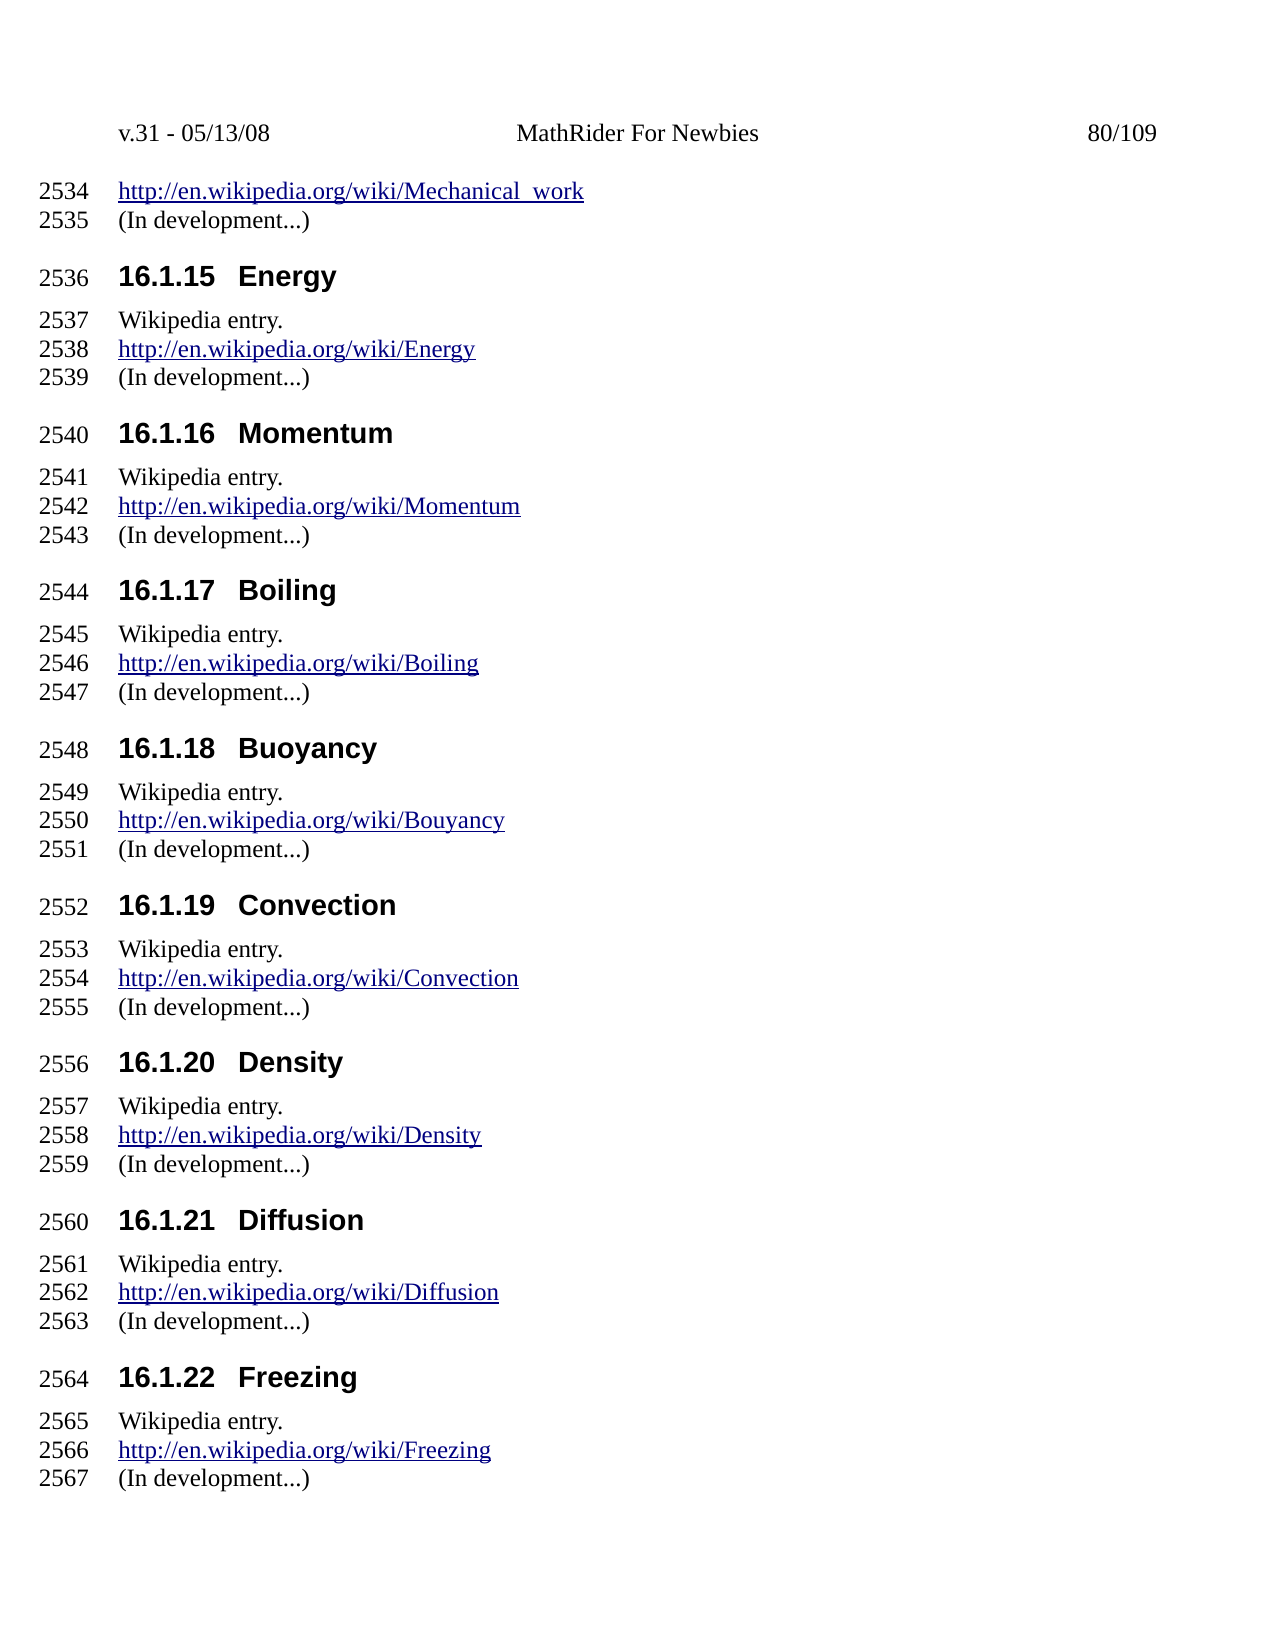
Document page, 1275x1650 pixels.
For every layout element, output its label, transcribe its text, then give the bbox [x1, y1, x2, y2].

subtitle Diffusion [118, 1203, 1157, 1236]
text Wikipedia entry. [118, 934, 1157, 963]
text (In development...) [118, 992, 1157, 1020]
subtitle Momentum [118, 416, 1157, 450]
text http://en.wikipedia.org/wiki/Convection [118, 963, 1157, 992]
text Wikipedia entry. [118, 1249, 1157, 1277]
subtitle Freezing [118, 1360, 1157, 1393]
text Wikipedia entry. [118, 305, 1157, 334]
text http://en.wikipedia.org/wiki/Boiling [118, 648, 1157, 677]
text Wikipedia entry. [118, 777, 1157, 806]
text http://en.wikipedia.org/wiki/Bouyancy [118, 806, 1157, 834]
text http://en.wikipedia.org/wiki/Momentum [118, 491, 1157, 520]
text Wikipedia entry. [118, 462, 1157, 491]
text (In development...) [118, 362, 1157, 391]
text http://en.wikipedia.org/wiki/Density [118, 1120, 1157, 1149]
text http://en.wikipedia.org/wiki/Diffusion [118, 1277, 1157, 1306]
text Wikipedia entry. [118, 619, 1157, 648]
text (In development...) [118, 1306, 1157, 1335]
subtitle Buoyancy [118, 731, 1157, 764]
text (In development...) [118, 205, 1157, 234]
text (In development...) [118, 520, 1157, 548]
text (In development...) [118, 677, 1157, 706]
text (In development...) [118, 1149, 1157, 1178]
subtitle Density [118, 1045, 1157, 1079]
text http://en.wikipedia.org/wiki/Energy [118, 334, 1157, 362]
text http://en.wikipedia.org/wiki/Mechanical_work [118, 176, 1157, 205]
subtitle Convection [118, 888, 1157, 922]
text (In development...) [118, 834, 1157, 863]
text Wikipedia entry. [118, 1406, 1157, 1435]
subtitle Boiling [118, 573, 1157, 607]
text (In development...) [118, 1463, 1157, 1492]
text http://en.wikipedia.org/wiki/Freezing [118, 1435, 1157, 1463]
subtitle Energy [118, 259, 1157, 292]
text Wikipedia entry. [118, 1091, 1157, 1120]
